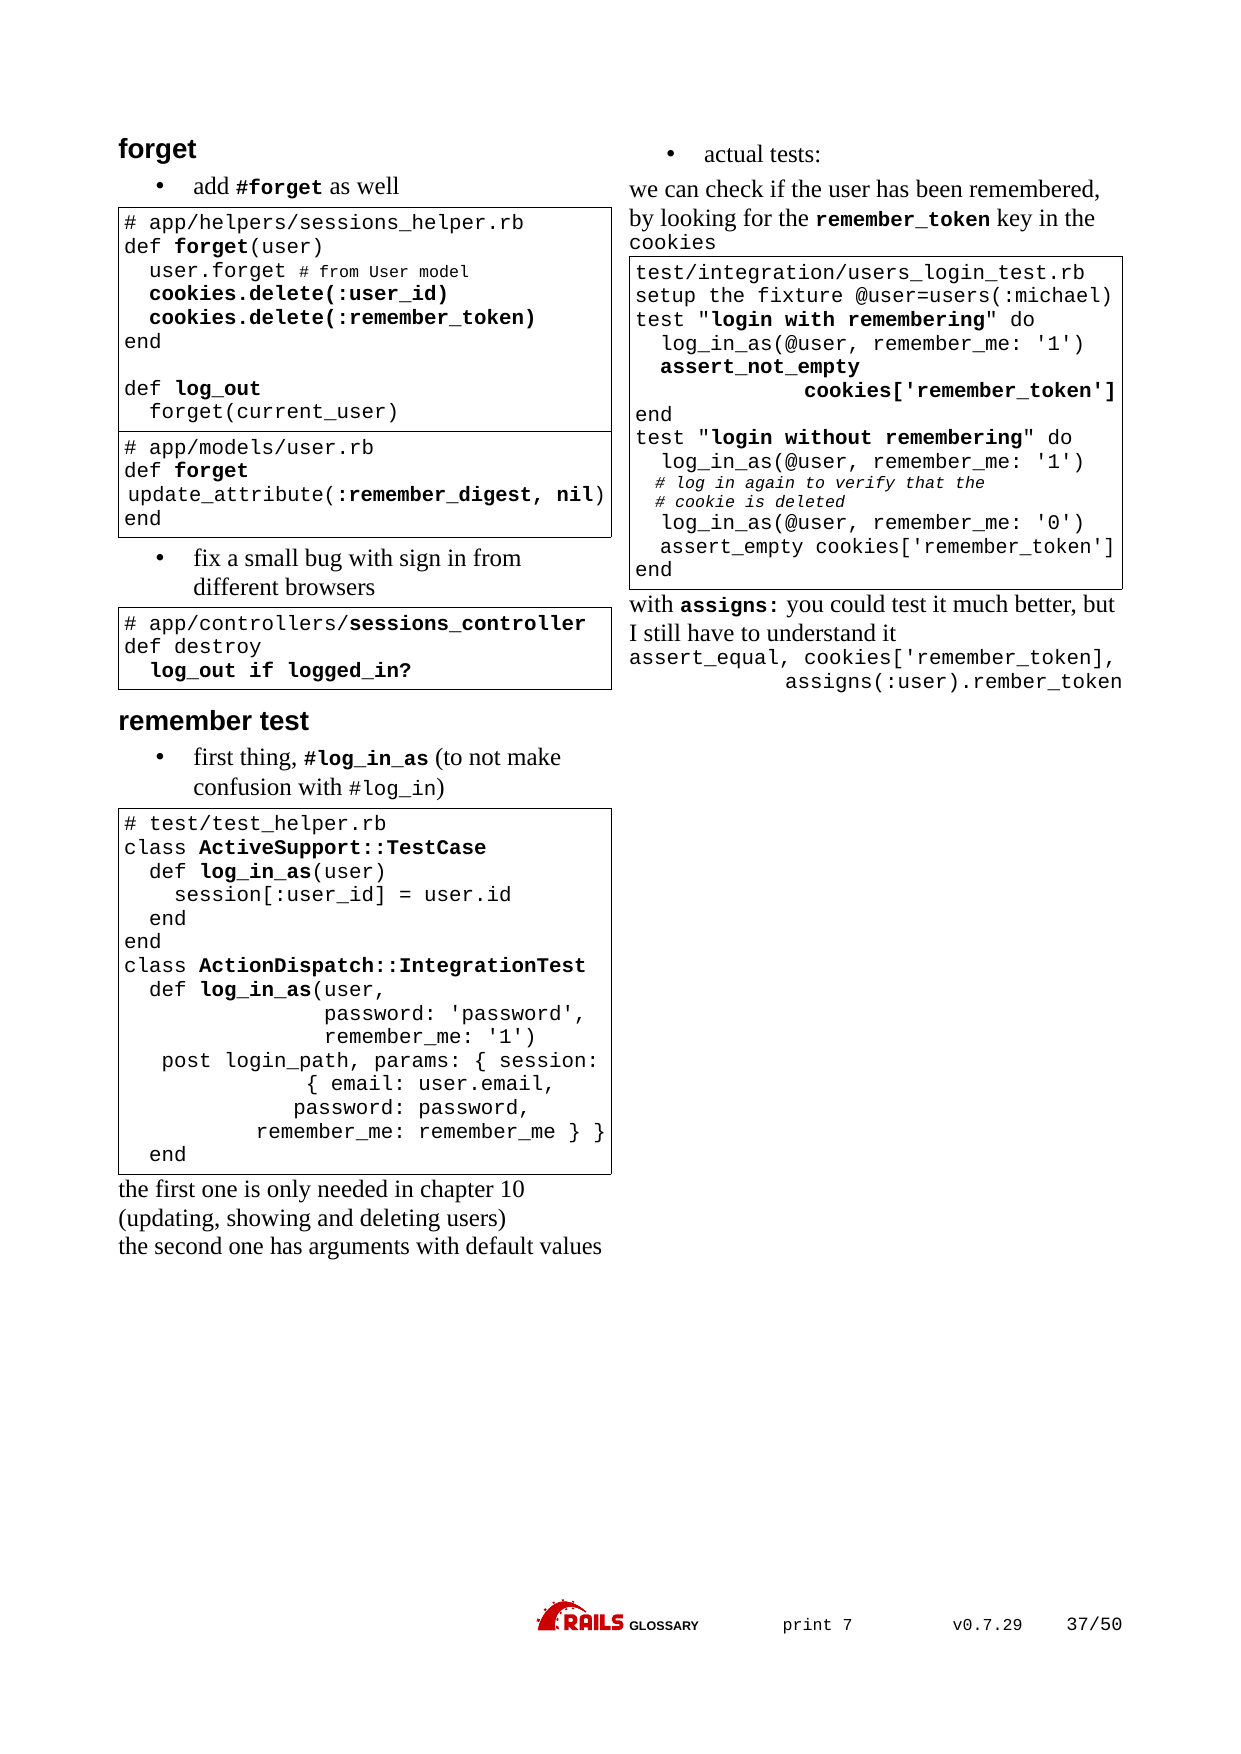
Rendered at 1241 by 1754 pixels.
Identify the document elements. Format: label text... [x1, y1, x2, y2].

table_header test/integration/users_login_test.rb setup the fixture @user=users(:michael) test "login with remembering" do log_in_as(@user, remember_me: '1') assert_not_empty cookies['remember_token'] end test "login without remembering" do log_in_as(@user, remember_me: '1') # log in again to verify that the # cookie is deleted log_in_as(@user, remember_me: '0') assert_empty cookies['remember_token'] end [630, 257, 1122, 589]
text we can check if the user has been remembered, by looking for the remember_token key in the cookies [629, 174, 1122, 256]
text the first one is only needed in chapter 10 (updating, showing and deleting users) [118, 1175, 611, 1231]
list actual tests: [666, 139, 1122, 168]
table_header # test/test_helper.rb class ActiveSupport::TestCase def log_in_as(user) session[:user_id] = user.id end end class ActionDispatch::IntegrationTest def log_in_as(user, password: 'password', remember_me: '1') post login_path, params: { session: { email: user.email, password: password, remember_me: remember_me } } end [119, 809, 611, 1174]
subtitle forget [118, 133, 611, 165]
text with assigns: you could test it much better, but I still have to understand it [629, 590, 1122, 647]
table_header # app/controllers/sessions_controller def destroy log_out if logged_in? [119, 608, 611, 689]
list fix a small bug with sign in from different browsers [156, 543, 611, 601]
list add #forget as well [156, 171, 611, 200]
text assert_equal, cookies['remember_token], [629, 647, 1122, 671]
subtitle assigns(:user).rember_token [629, 671, 1122, 694]
list first thing, #log_in_as (to not make confusion with #log_in) [156, 742, 611, 801]
text the second one has arguments with default values [118, 1231, 611, 1260]
subtitle remember test [118, 704, 611, 736]
table_cell # app/models/user.rb def forget update_attribute(:remember_digest, nil) end [119, 432, 611, 537]
table_header # app/helpers/sessions_helper.rb def forget(user) user.forget # from User model cookies.delete(:user_id) cookies.delete(:remember_token) end def log_out forget(current_user) [119, 208, 611, 431]
